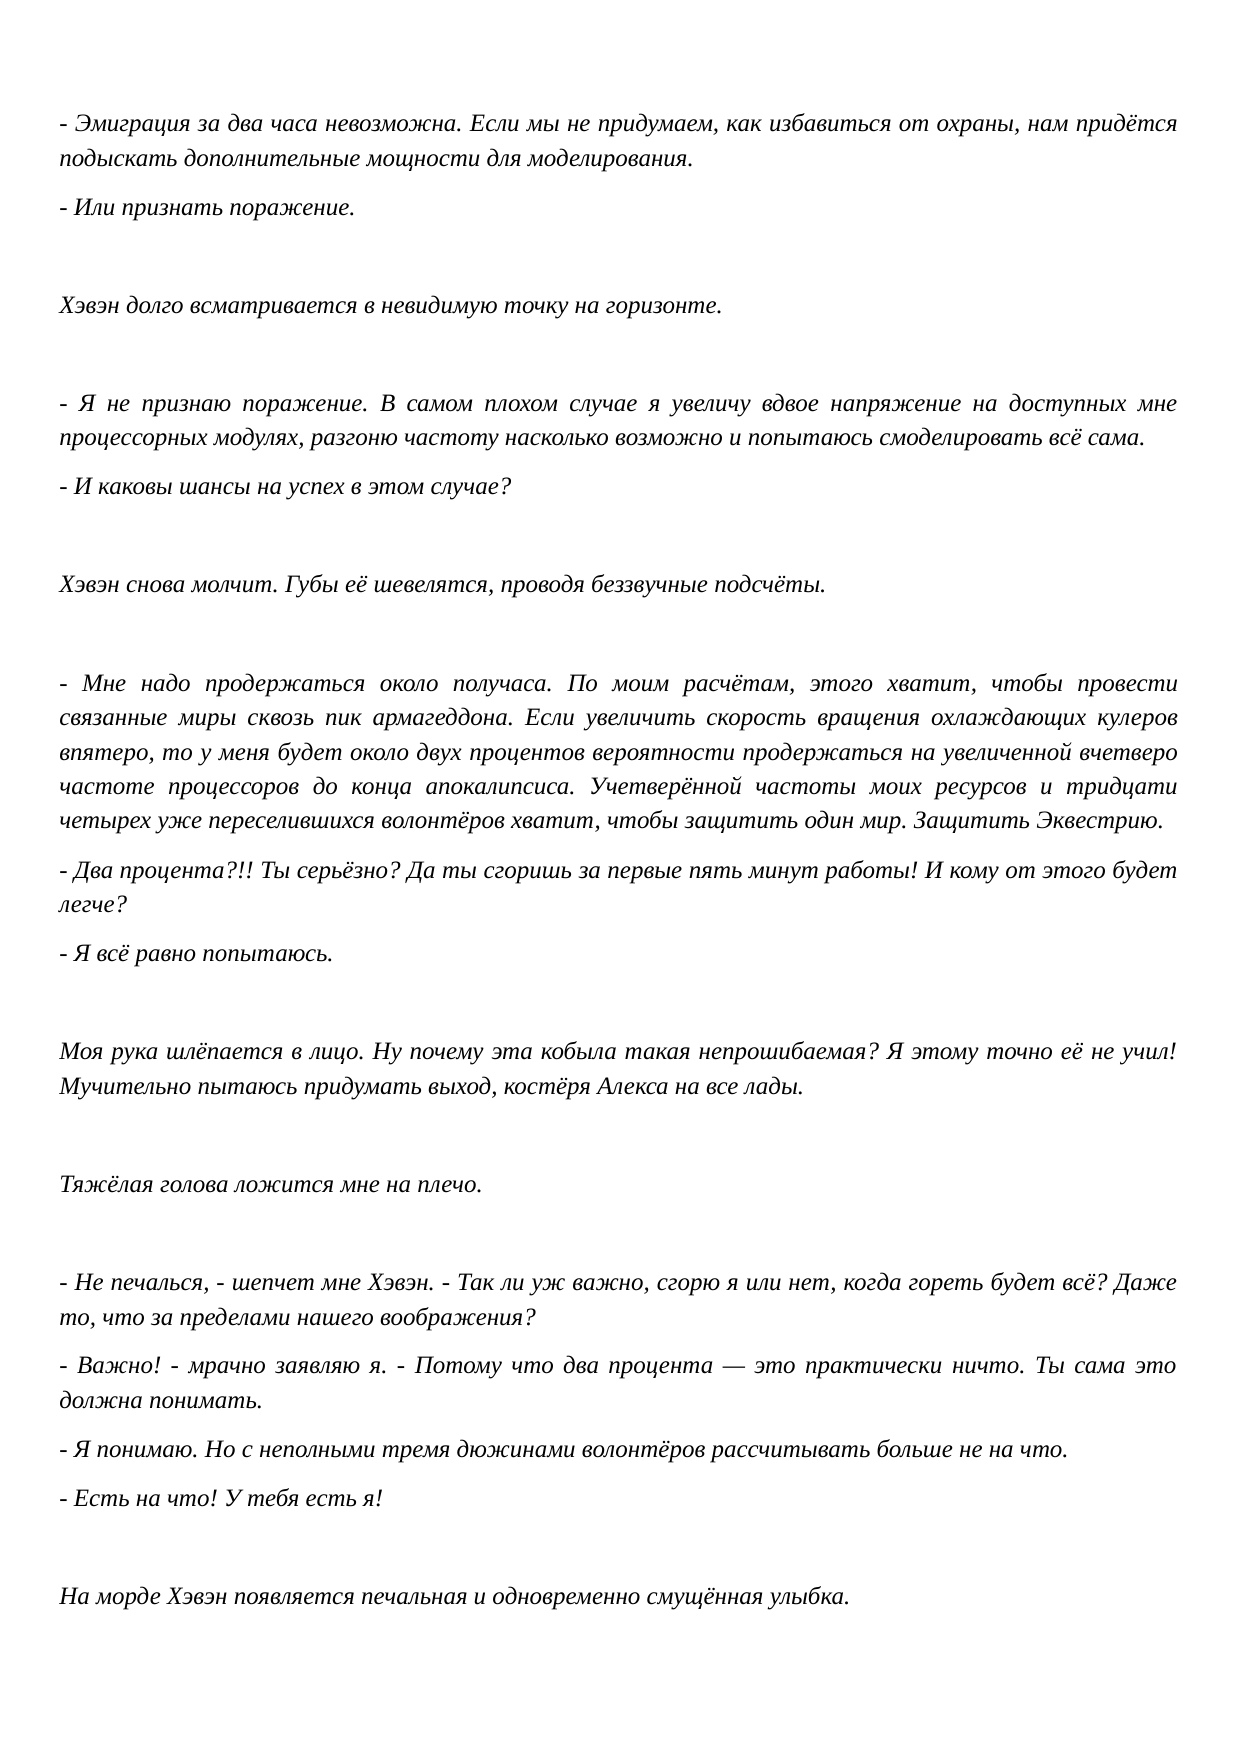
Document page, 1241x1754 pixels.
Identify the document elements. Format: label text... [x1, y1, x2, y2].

text - Или признать поражение. [59, 192, 1181, 220]
text - Важно! - мрачно заявляю я. - Потому что два процента — это практически ничто. Ты сама это должна понимать. [59, 1351, 1181, 1414]
text - И каковы шансы на успех в этом случае? [59, 471, 1181, 500]
text - Я не признаю поражение. В самом плохом случае я увеличу вдвое напряжение на доступных мне процессорных модулях, разгоню частоту насколько возможно и попытаюсь смоделировать всё сама. [59, 388, 1181, 451]
text - Эмиграция за два часа невозможна. Если мы не придумаем, как избавиться от охраны, нам придётся подыскать дополнительные мощности для моделирования. [59, 108, 1181, 171]
text Хэвэн снова молчит. Губы её шевелятся, проводя беззвучные подсчёты. [59, 569, 1181, 598]
text - Я понимаю. Но с неполными тремя дюжинами волонтёров рассчитывать больше не на что. [59, 1434, 1181, 1463]
text - Мне надо продержаться около получаса. По моим расчётам, этого хватит, чтобы провести связанные миры сквозь пик армагеддона. Если увеличить скорость вращения охлаждающих кулеров впятеро, то у меня будет около двух процентов вероятности продержаться на увеличенной вчетверо частоте процессоров до конца апокалипсиса. Учетверённой частоты моих ресурсов и тридцати четырех уже переселившихся волонтёров хватит, чтобы защитить один мир. Защитить Эквестрию. [59, 668, 1181, 834]
text Хэвэн долго всматривается в невидимую точку на горизонте. [59, 290, 1181, 318]
text - Не печалься, - шепчет мне Хэвэн. - Так ли уж важно, сгорю я или нет, когда гореть будет всё? Даже то, что за пределами нашего воображения? [59, 1267, 1181, 1330]
text - Я всё равно попытаюсь. [59, 938, 1181, 967]
text На морде Хэвэн появляется печальная и одновременно смущённая улыбка. [59, 1581, 1181, 1610]
text Моя рука шлёпается в лицо. Ну почему эта кобыла такая непрошибаемая? Я этому точно её не учил! Мучительно пытаюсь придумать выход, костёря Алекса на все лады. [59, 1036, 1181, 1099]
text - Есть на что! У тебя есть я! [59, 1483, 1181, 1512]
text - Два процента?!! Ты серьёзно? Да ты сгоришь за первые пять минут работы! И кому от этого будет легче? [59, 855, 1181, 918]
text Тяжёлая голова ложится мне на плечо. [59, 1169, 1181, 1198]
